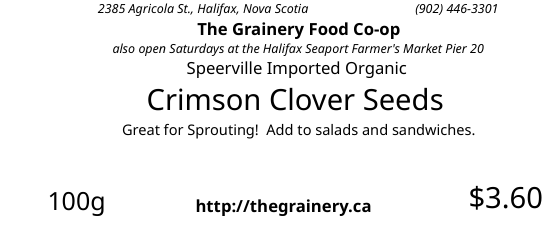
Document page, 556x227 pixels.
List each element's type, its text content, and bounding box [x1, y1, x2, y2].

table_cell http://thegrainery.ca [151, 175, 415, 217]
table_cell Speerville Imported Organic Crimson Clover Seeds Great for Sprouting! Add to salads and sandwiches. [47, 57, 550, 175]
table_cell $3.60 [415, 175, 550, 217]
table_header 2385 Agricola St., Halifax, Nova Scotia (902) 446-3301 The Grainery Food Co-op also open Saturdays at the Halifax Seaport Farmer's Market Pier 20 [47, 0, 550, 57]
table_cell 100g [47, 175, 151, 217]
